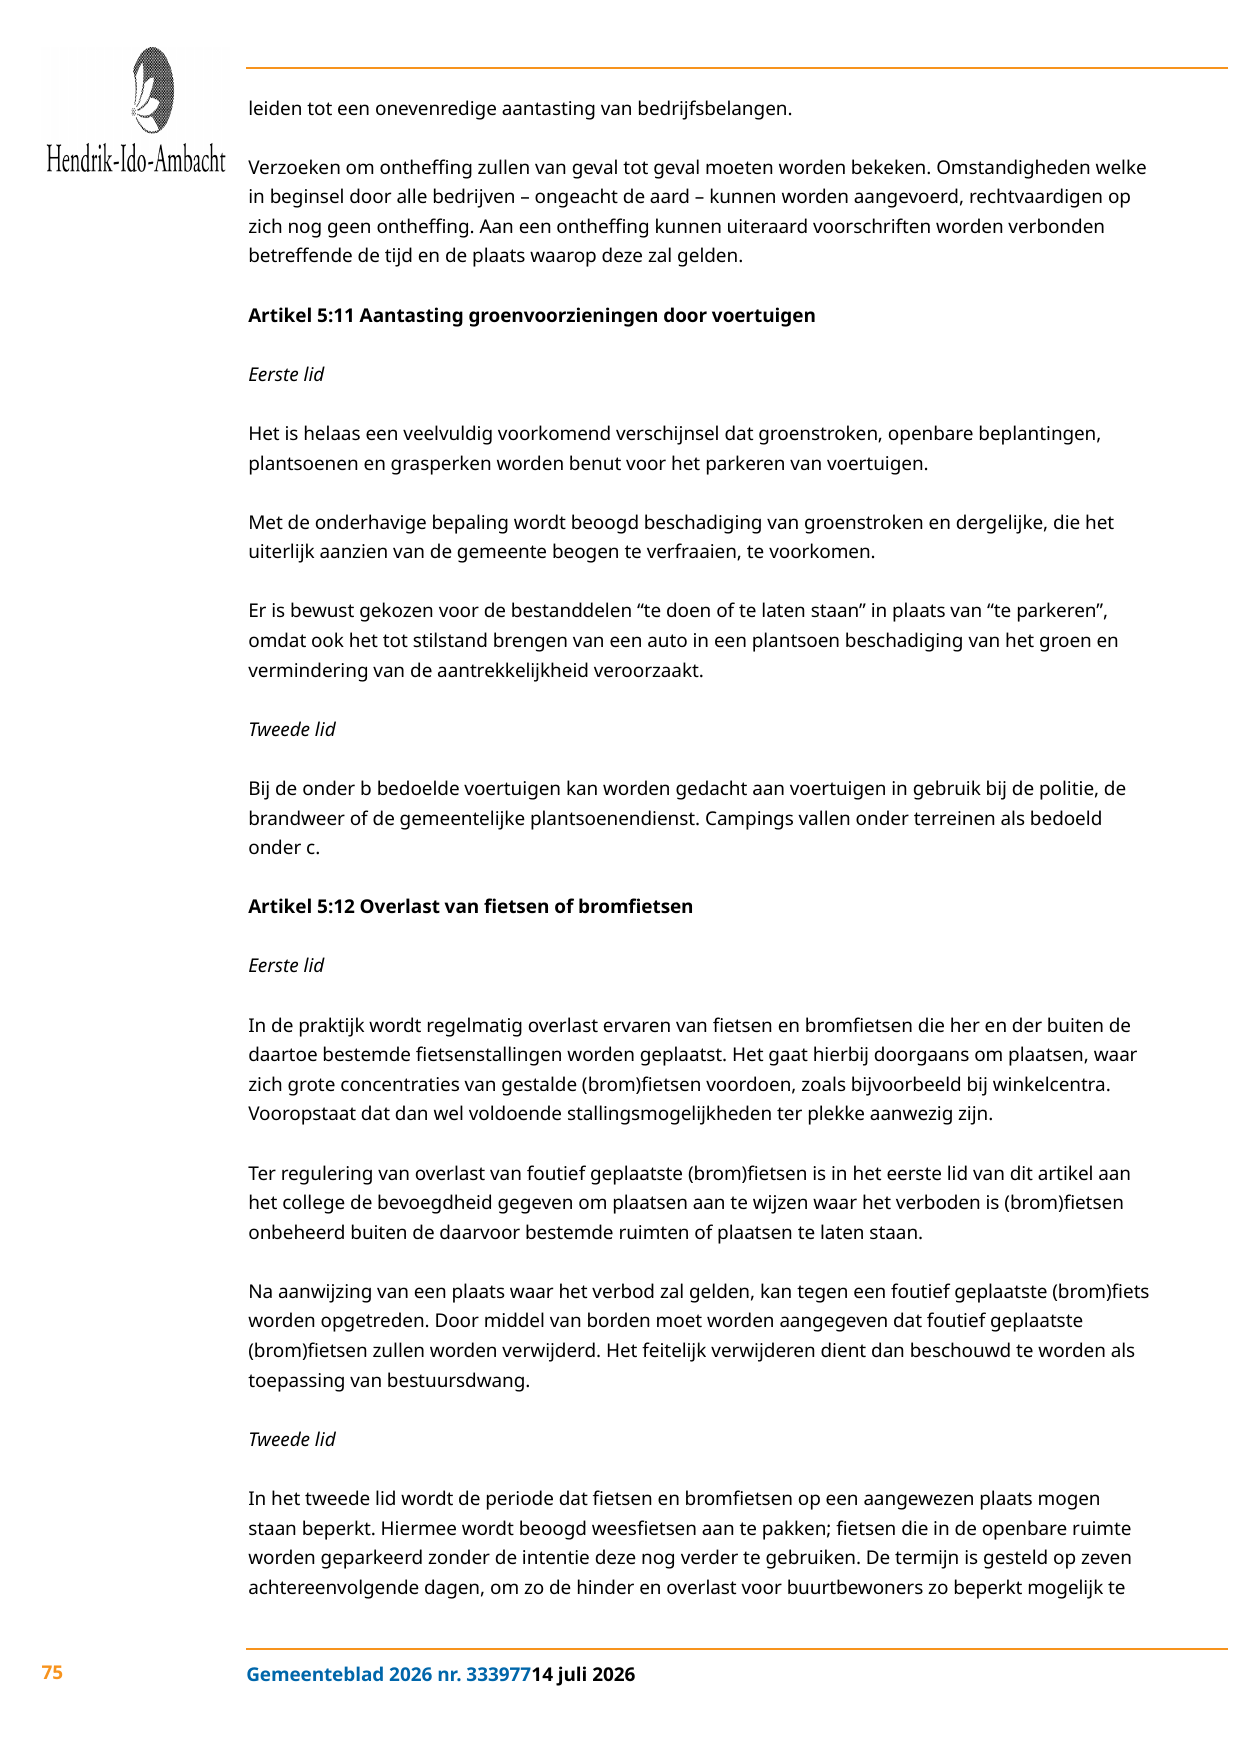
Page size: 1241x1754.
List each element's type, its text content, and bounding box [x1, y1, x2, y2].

text In het tweede lid wordt de periode dat fietsen en bromfietsen op een aangewezen plaats mogen staan beperkt. Hiermee wordt beoogd weesfietsen aan te pakken; fietsen die in de openbare ruimte worden geparkeerd zonder de intentie deze nog verder te gebruiken. De termijn is gesteld op zeven achtereenvolgende dagen, om zo de hinder en overlast voor buurtbewoners zo beperkt mogelijk te [248, 1485, 1152, 1600]
text Artikel 5:11 Aantasting groenvoorzieningen door voertuigen [248, 302, 1152, 328]
text Er is bewust gekozen voor de bestanddelen “te doen of te laten staan” in plaats van “te parkeren”, omdat ook het tot stilstand brengen van een auto in een plantsoen beschadiging van het groen en vermindering van de aantrekkelijkheid veroorzaakt. [248, 598, 1152, 683]
text Het is helaas een veelvuldig voorkomend verschijnsel dat groenstroken, openbare beplantingen, plantsoenen en grasperken worden benut voor het parkeren van voertuigen. [248, 420, 1152, 476]
text In de praktijk wordt regelmatig overlast ervaren van fietsen en bromfietsen die her en der buiten de daartoe bestemde fietsenstallingen worden geplaatst. Het gaat hierbij doorgaans om plaatsen, waar zich grote concentraties van gestalde (brom)fietsen voordoen, zoals bijvoorbeeld bij winkelcentra. Vooropstaat dat dan wel voldoende stallingsmogelijkheden ter plekke aanwezig zijn. [248, 1012, 1152, 1126]
text leiden tot een onevenredige aantasting van bedrijfsbelangen. [248, 95, 1152, 121]
text Tweede lid [248, 716, 1152, 742]
text Na aanwijzing van een plaats waar het verbod zal gelden, kan tegen een foutief geplaatste (brom)fiets worden opgetreden. Door middel van borden moet worden aangegeven dat foutief geplaatste (brom)fietsen zullen worden verwijderd. Het feitelijk verwijderen dient dan beschouwd te worden als toepassing van bestuursdwang. [248, 1278, 1152, 1393]
text Met de onderhavige bepaling wordt beoogd beschadiging van groenstroken en dergelijke, die het uiterlijk aanzien van de gemeente beogen te verfraaien, te voorkomen. [248, 509, 1152, 564]
text Eerste lid [248, 953, 1152, 978]
picture [41, 47, 231, 172]
text Artikel 5:12 Overlast van fietsen of bromfietsen [248, 893, 1152, 919]
text Bij de onder b bedoelde voertuigen kan worden gedacht aan voertuigen in gebruik bij de politie, de brandweer of de gemeentelijke plantsoenendienst. Campings vallen onder terreinen als bedoeld onder c. [248, 775, 1152, 860]
text Eerste lid [248, 361, 1152, 387]
text Ter regulering van overlast van foutief geplaatste (brom)fietsen is in het eerste lid van dit artikel aan het college de bevoegdheid gegeven om plaatsen aan te wijzen waar het verboden is (brom)fietsen onbeheerd buiten de daarvoor bestemde ruimten of plaatsen te laten staan. [248, 1160, 1152, 1245]
text Tweede lid [248, 1426, 1152, 1452]
text Verzoeken om ontheffing zullen van geval tot geval moeten worden bekeken. Omstandigheden welke in beginsel door alle bedrijven – ongeacht de aard – kunnen worden aangevoerd, rechtvaardigen op zich nog geen ontheffing. Aan een ontheffing kunnen uiteraard voorschriften worden verbonden betreffende de tijd en de plaats waarop deze zal gelden. [248, 154, 1152, 268]
